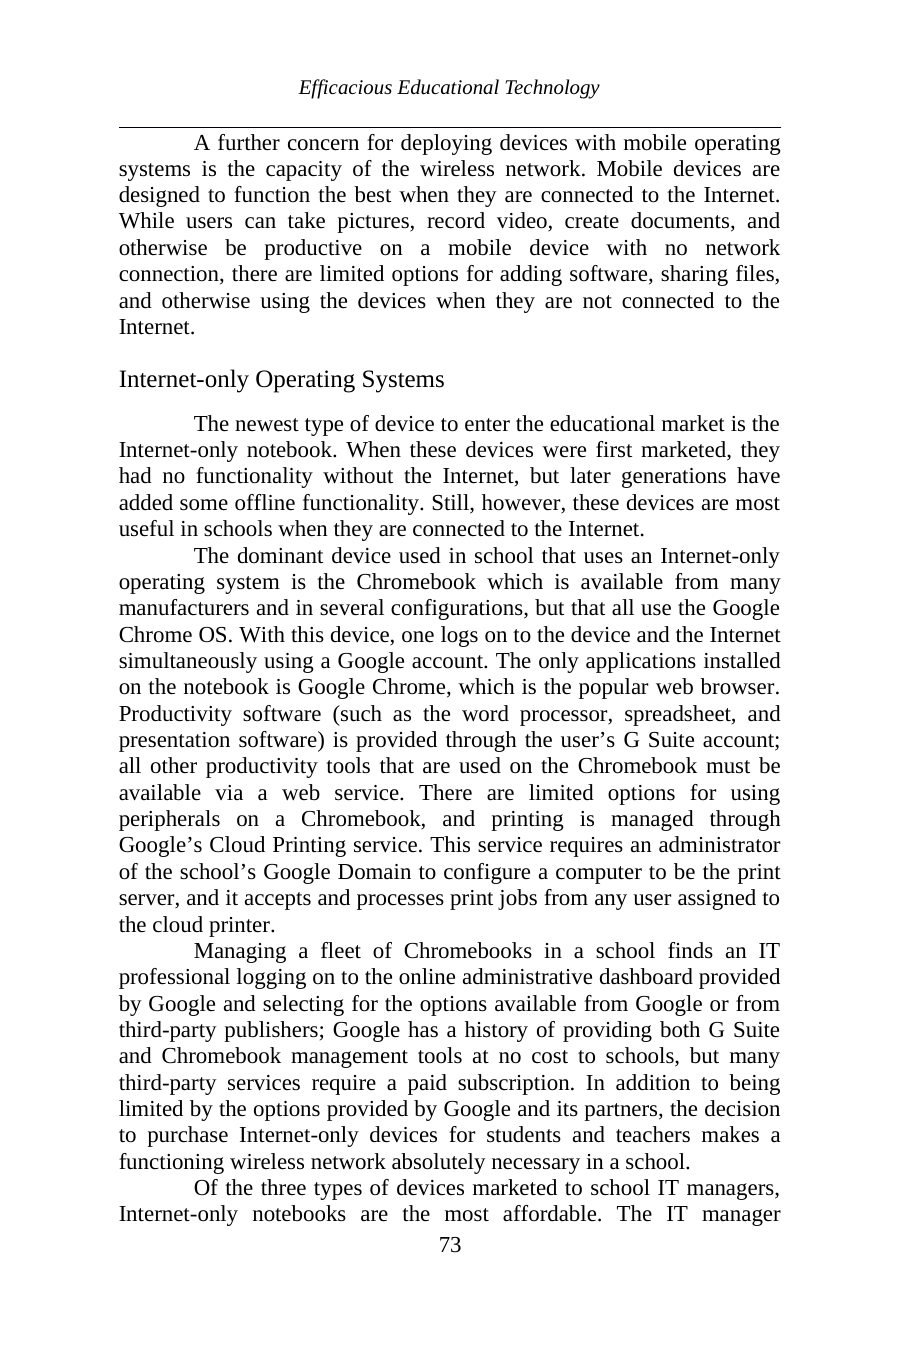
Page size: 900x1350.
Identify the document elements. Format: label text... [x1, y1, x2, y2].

subtitle Internet-only Operating Systems [118, 364, 781, 393]
text The newest type of device to enter the educational market is the Internet-only notebook. When these devices were first marketed, they had no functionality without the Internet, but later generations have added some offline functionality. Still, however, these devices are most useful in schools when they are connected to the Internet. [118, 410, 781, 542]
text Managing a fleet of Chromebooks in a school finds an IT professional logging on to the online administrative dashboard provided by Google and selecting for the options available from Google or from third-party publishers; Google has a history of providing both G Suite and Chromebook management tools at no cost to schools, but many third-party services require a paid subscription. In addition to being limited by the options provided by Google and its partners, the decision to purchase Internet-only devices for students and teachers makes a functioning wireless network absolutely necessary in a school. [118, 937, 781, 1174]
text A further concern for deploying devices with mobile operating systems is the capacity of the wireless network. Mobile devices are designed to function the best when they are connected to the Internet. While users can take pictures, record video, create documents, and otherwise be productive on a mobile device with no network connection, there are limited options for adding software, sharing files, and otherwise using the devices when they are not connected to the Internet. [118, 128, 781, 339]
text Of the three types of devices marketed to school IT managers, Internet-only notebooks are the most affordable. The IT manager [118, 1174, 781, 1227]
text The dominant device used in school that uses an Internet-only operating system is the Chromebook which is available from many manufacturers and in several configurations, but that all use the Google Chrome OS. With this device, one logs on to the device and the Internet simultaneously using a Google account. The only applications installed on the notebook is Google Chrome, which is the popular web browser. Productivity software (such as the word processor, spreadsheet, and presentation software) is provided through the user’s G Suite account; all other productivity tools that are used on the Chromebook must be available via a web service. There are limited options for using peripherals on a Chromebook, and printing is managed through Google’s Cloud Printing service. This service requires an administrator of the school’s Google Domain to configure a computer to be the print server, and it accepts and processes print jobs from any user assigned to the cloud printer. [118, 542, 781, 937]
